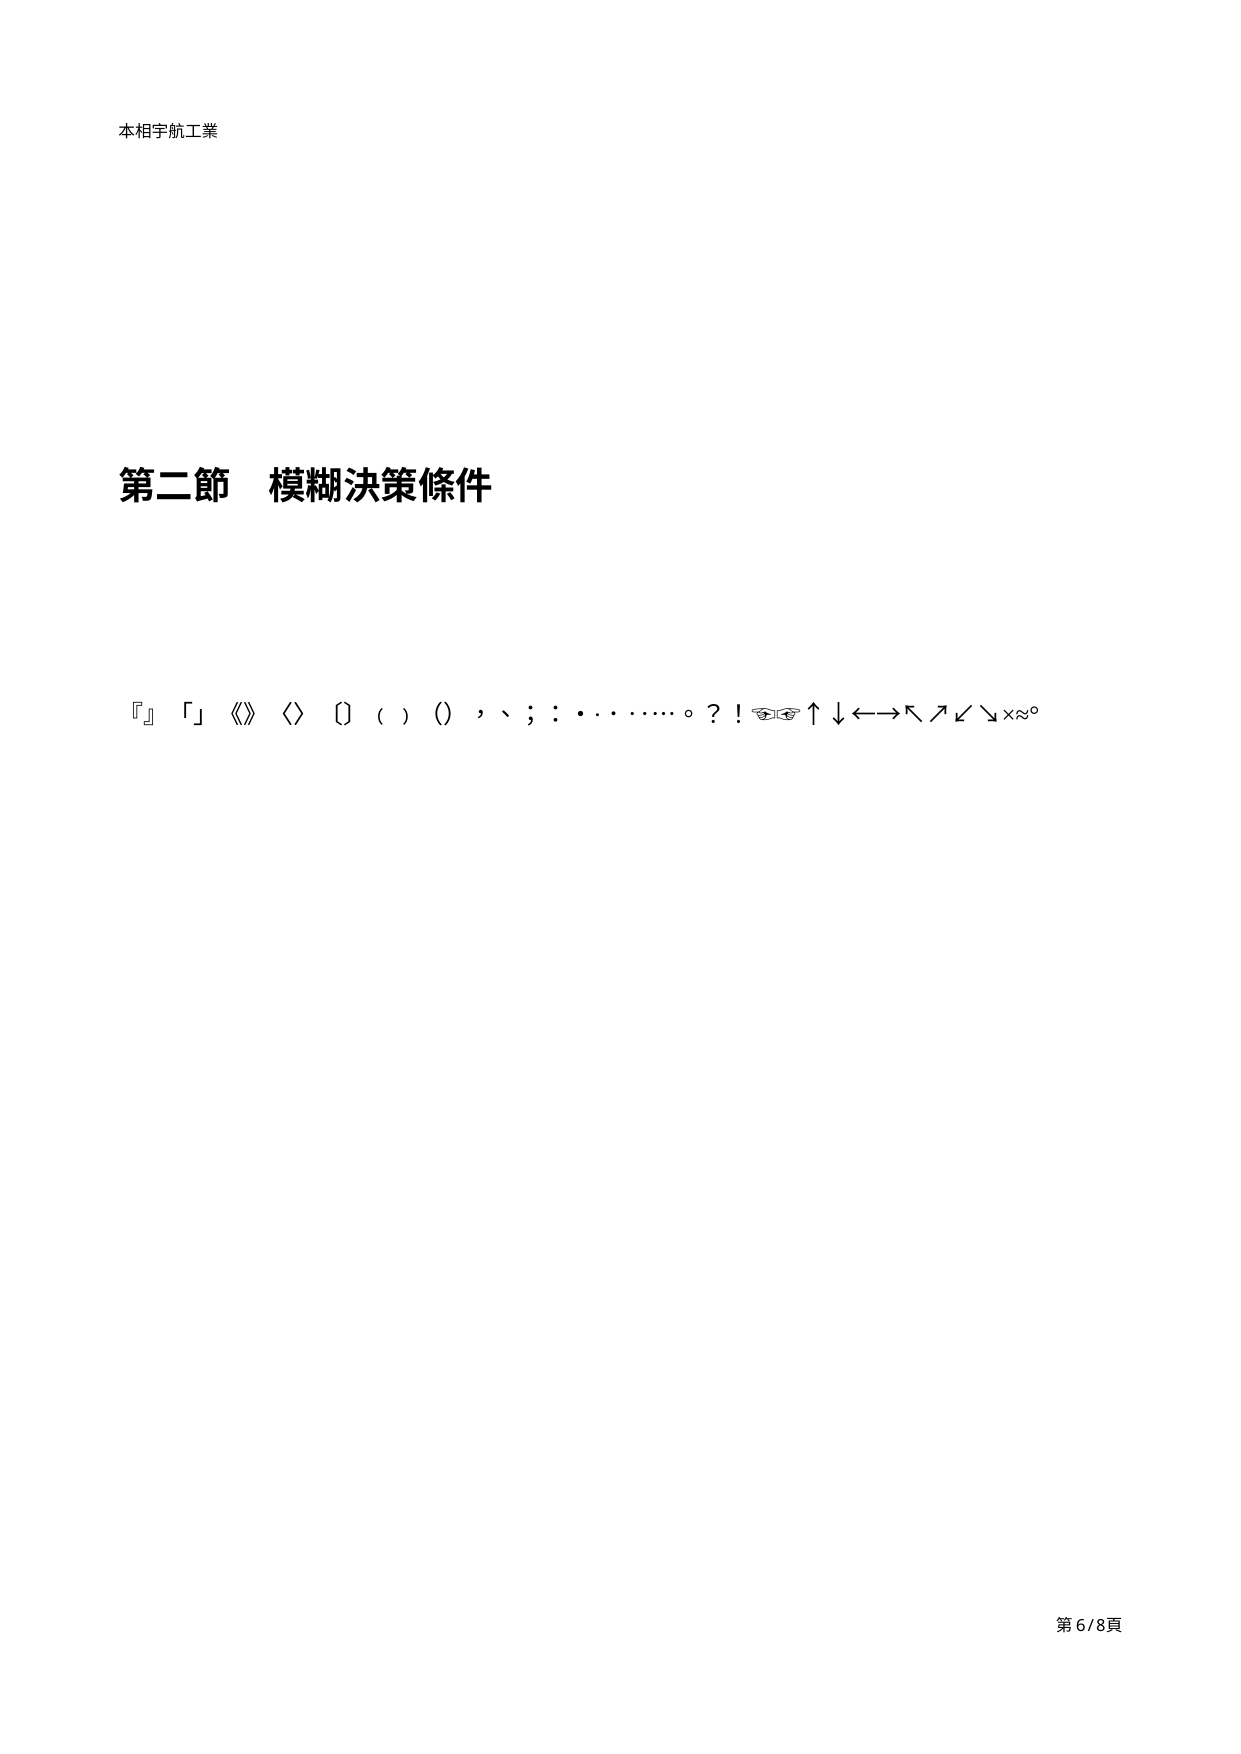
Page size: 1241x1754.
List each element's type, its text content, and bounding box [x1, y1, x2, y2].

subtitle 第二節 模糊決策條件 [118, 456, 1122, 510]
text 『』「」《》〈〉〔〕﹙﹚（），、；：‧·．‥…。？！☜☞↑↓←→↖↗↙↘×≈° [118, 695, 1122, 731]
